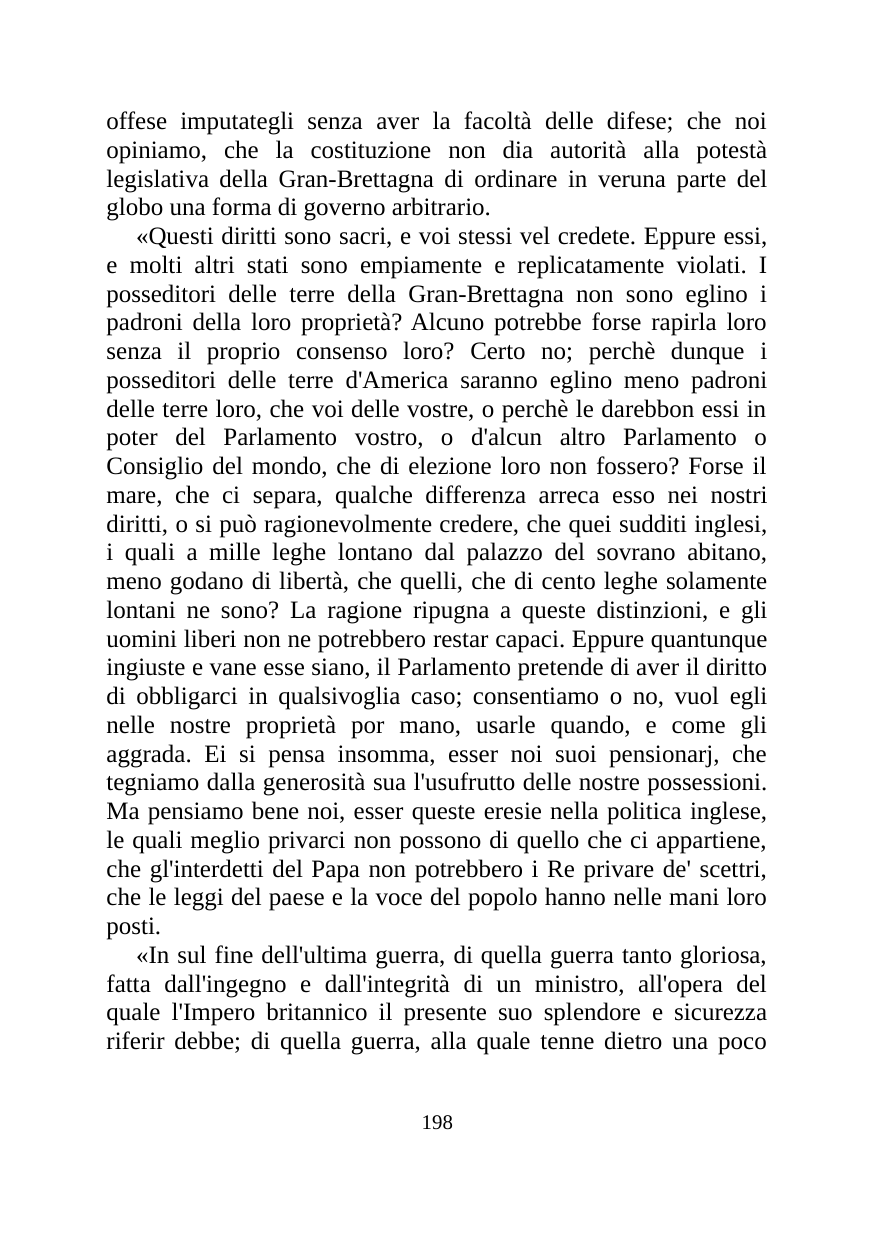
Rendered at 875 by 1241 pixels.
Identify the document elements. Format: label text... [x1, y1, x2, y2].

text «In sul fine dell'ultima guerra, di quella guerra tanto gloriosa, fatta dall'ingegno e dall'integrità di un ministro, all'opera del quale l'Impero britannico il presente suo splendore e sicurezza riferir debbe; di quella guerra, alla quale tenne dietro una poco [106, 940, 768, 1055]
text offese imputategli senza aver la facoltà delle difese; che noi opiniamo, che la costituzione non dia autorità alla potestà legislativa della Gran-Brettagna di ordinare in veruna parte del globo una forma di governo arbitrario. [106, 106, 768, 221]
text «Questi diritti sono sacri, e voi stessi vel credete. Eppure essi, e molti altri stati sono empiamente e replicatamente violati. I posseditori delle terre della Gran-Brettagna non sono eglino i padroni della loro proprietà? Alcuno potrebbe forse rapirla loro senza il proprio consenso loro? Certo no; perchè dunque i posseditori delle terre d'America saranno eglino meno padroni delle terre loro, che voi delle vostre, o perchè le darebbon essi in poter del Parlamento vostro, o d'alcun altro Parlamento o Consiglio del mondo, che di elezione loro non fossero? Forse il mare, che ci separa, qualche differenza arreca esso nei nostri diritti, o si può ragionevolmente credere, che quei sudditi inglesi, i quali a mille leghe lontano dal palazzo del sovrano abitano, meno godano di libertà, che quelli, che di cento leghe solamente lontani ne sono? La ragione ripugna a queste distinzioni, e gli uomini liberi non ne potrebbero restar capaci. Eppure quantunque ingiuste e vane esse siano, il Parlamento pretende di aver il diritto di obbligarci in qualsivoglia caso; consentiamo o no, vuol egli nelle nostre proprietà por mano, usarle quando, e come gli aggrada. Ei si pensa insomma, esser noi suoi pensionarj, che tegniamo dalla generosità sua l'usufrutto delle nostre possessioni. Ma pensiamo bene noi, esser queste eresie nella politica inglese, le quali meglio privarci non possono di quello che ci appartiene, che gl'interdetti del Papa non potrebbero i Re privare de' scettri, che le leggi del paese e la voce del popolo hanno nelle mani loro posti. [106, 221, 768, 940]
